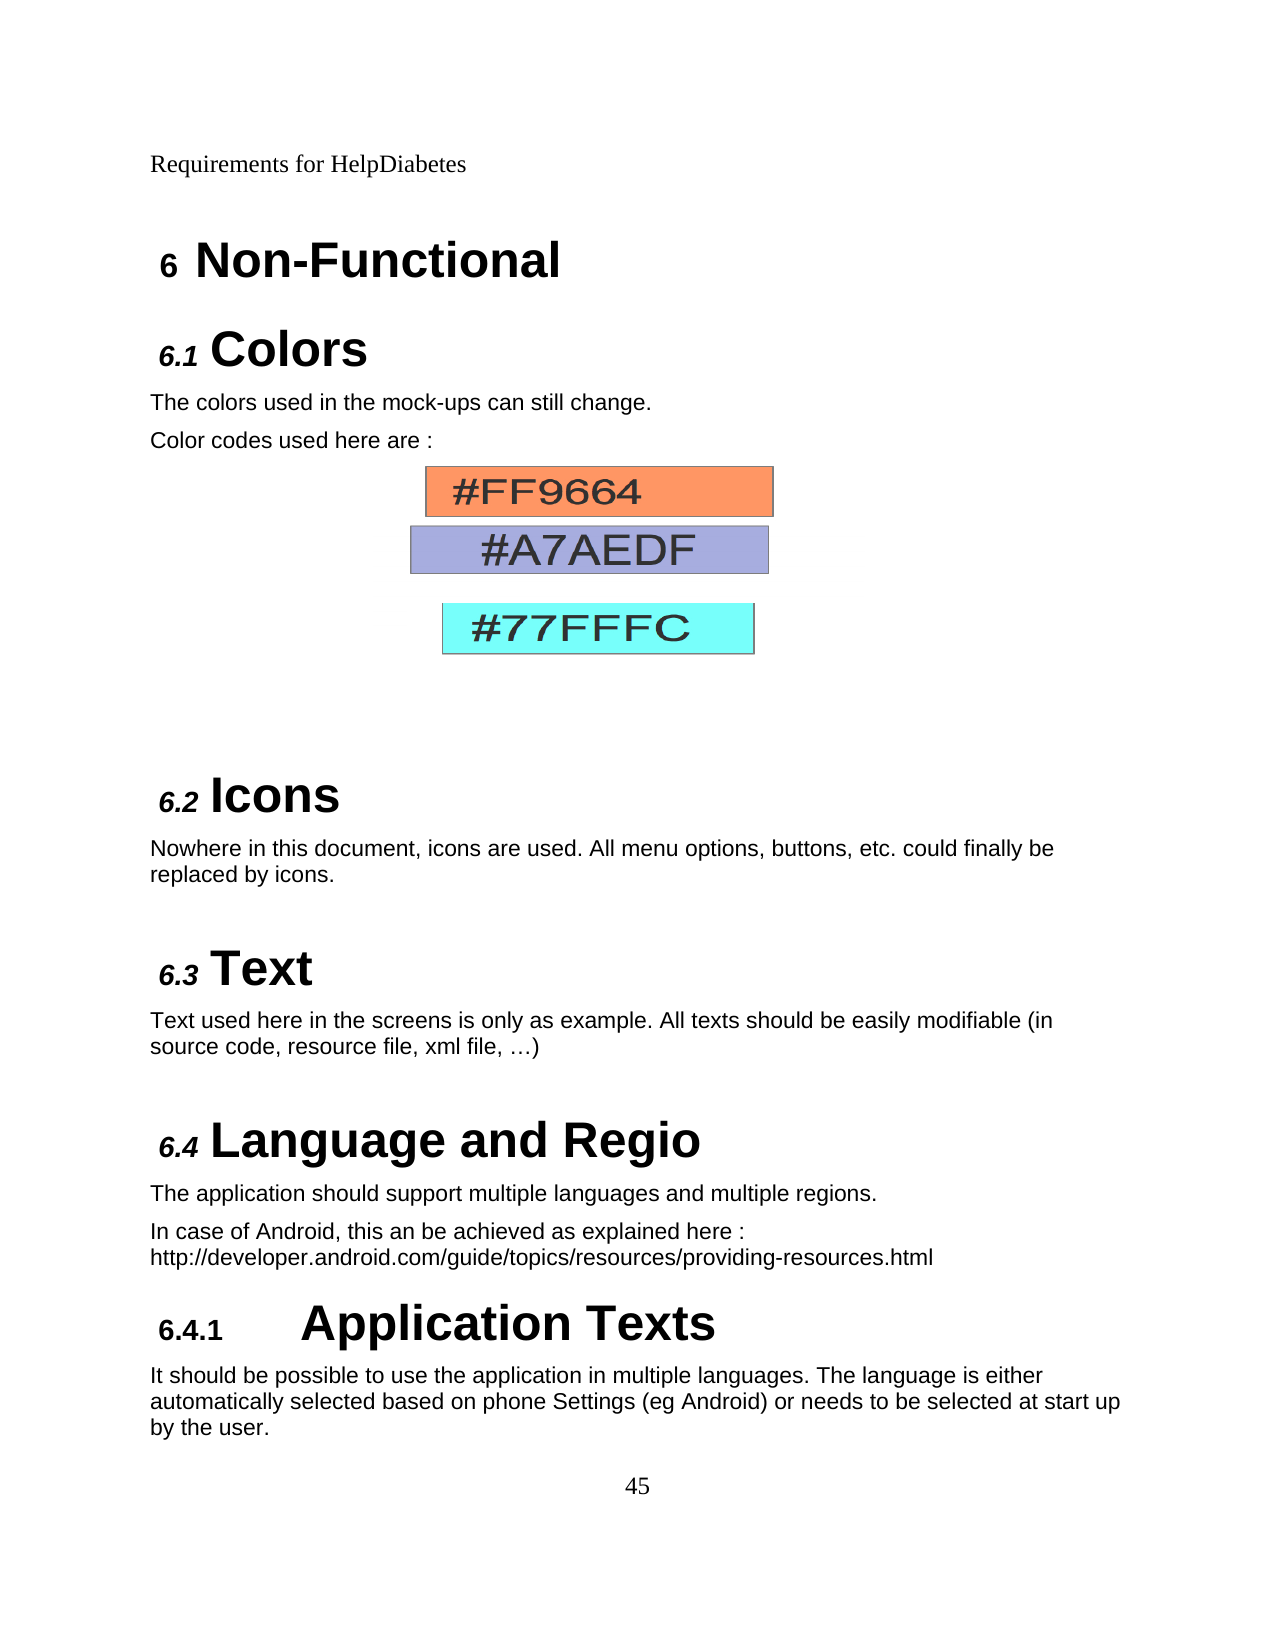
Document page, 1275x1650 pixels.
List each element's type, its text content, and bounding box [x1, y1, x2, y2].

subtitle Language and Regio [150, 1112, 1125, 1168]
subtitle Colors [150, 321, 1125, 377]
text In case of Android, this an be achieved as explained here : http://developer.android.com/guide/topics/resources/providing-resources.html [150, 1218, 1125, 1270]
subtitle Non-Functional [150, 232, 1125, 288]
subtitle Text [150, 940, 1125, 996]
subtitle Application Texts [150, 1295, 1125, 1351]
subtitle Icons [150, 767, 1125, 823]
text Text used here in the screens is only as example. All texts should be easily modifiable (in source code, resource file, xml file, …) [150, 1008, 1125, 1059]
text It should be possible to use the application in multiple languages. The language is either automatically selected based on phone Settings (eg Android) or needs to be selected at start up by the user. [150, 1363, 1125, 1440]
text Nowhere in this document, icons are used. All menu options, buttons, etc. could finally be replaced by icons. [150, 836, 1125, 887]
picture [372, 466, 893, 715]
text Color codes used here are : [150, 428, 1125, 453]
text The application should support multiple languages and multiple regions. [150, 1180, 1125, 1206]
text The colors used in the mock-ups can still change. [150, 390, 1125, 415]
